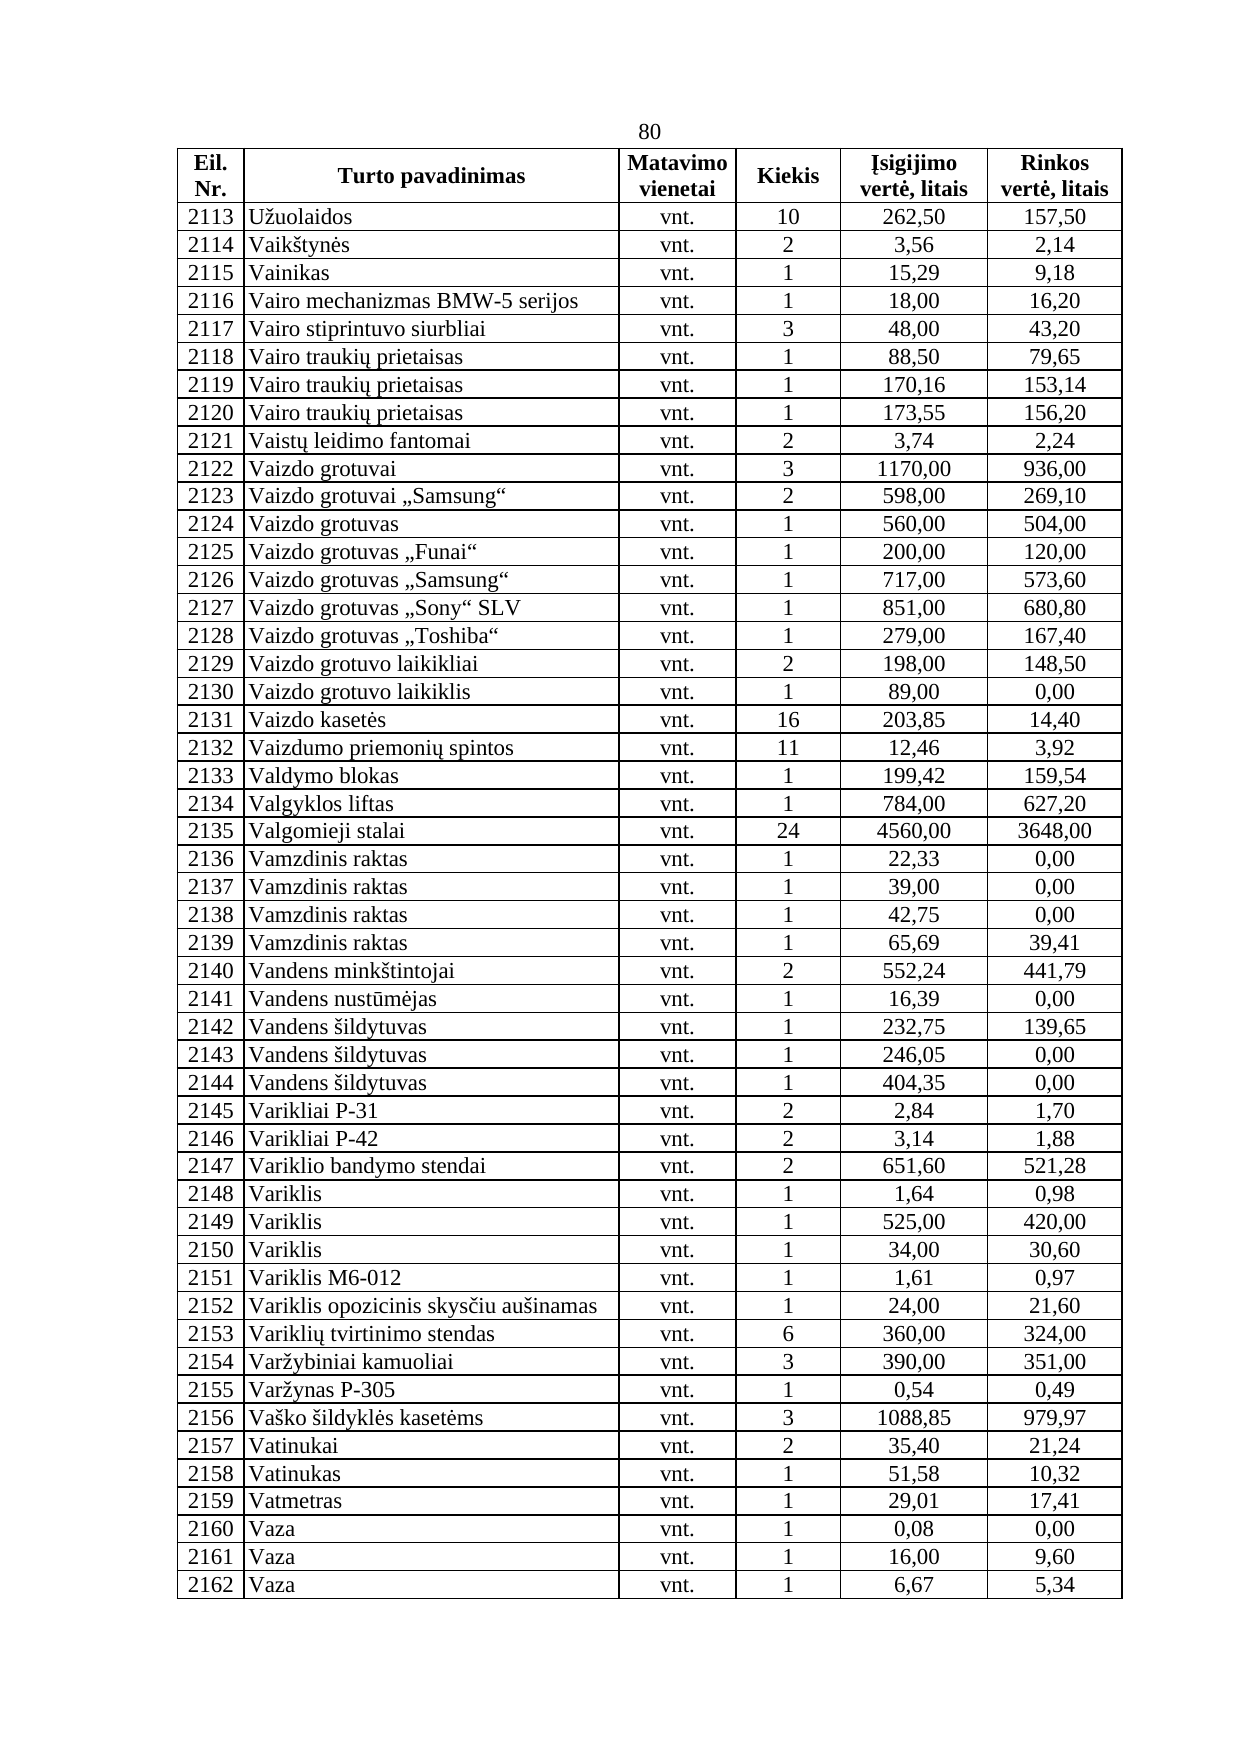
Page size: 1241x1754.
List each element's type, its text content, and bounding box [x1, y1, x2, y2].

table_cell 2 [737, 427, 840, 453]
table_cell 0,54 [841, 1376, 987, 1402]
table_cell 156,20 [988, 399, 1121, 425]
table_cell 2161 [178, 1543, 243, 1570]
table_cell 2 [737, 1097, 840, 1123]
table_cell vnt. [620, 706, 735, 732]
table_cell 2,24 [988, 427, 1121, 453]
table_cell Vandens minkštintojai [245, 957, 618, 983]
table_cell 2117 [178, 315, 243, 341]
table_cell 2121 [178, 427, 243, 453]
table_cell 1 [737, 1264, 840, 1291]
table_cell 2141 [178, 985, 243, 1011]
table_cell 2126 [178, 566, 243, 593]
table_cell 89,00 [841, 678, 987, 704]
table_cell 2155 [178, 1376, 243, 1402]
table_cell 9,60 [988, 1543, 1121, 1570]
table_cell 48,00 [841, 315, 987, 341]
table_cell 2 [737, 483, 840, 509]
table_cell 1 [737, 1488, 840, 1514]
table_cell 269,10 [988, 483, 1121, 509]
table_cell 21,24 [988, 1432, 1121, 1458]
table_cell 2114 [178, 231, 243, 258]
table_cell 2149 [178, 1208, 243, 1235]
table_cell 979,97 [988, 1404, 1121, 1430]
table_cell 1 [737, 873, 840, 900]
table_cell 2123 [178, 483, 243, 509]
table_cell 0,98 [988, 1181, 1121, 1207]
table_cell vnt. [620, 818, 735, 844]
table_cell 10,32 [988, 1460, 1121, 1486]
table_cell 2135 [178, 818, 243, 844]
table_cell Vatinukai [245, 1432, 618, 1458]
table_cell vnt. [620, 1404, 735, 1430]
table_cell Vaizdo grotuvas „Samsung“ [245, 566, 618, 593]
table_cell Vamzdinis raktas [245, 846, 618, 872]
table_cell 35,40 [841, 1432, 987, 1458]
table_cell 851,00 [841, 594, 987, 621]
table_cell vnt. [620, 1571, 735, 1598]
table_cell 51,58 [841, 1460, 987, 1486]
table_cell 11 [737, 734, 840, 760]
table_cell 0,49 [988, 1376, 1121, 1402]
table_cell Vaizdo grotuvas „Funai“ [245, 538, 618, 565]
table_cell vnt. [620, 622, 735, 648]
table_cell 22,33 [841, 846, 987, 872]
table_cell 6,67 [841, 1571, 987, 1598]
table_cell 200,00 [841, 538, 987, 565]
table_cell 16,20 [988, 287, 1121, 313]
table_cell 1 [737, 1292, 840, 1318]
table_cell vnt. [620, 985, 735, 1011]
table_cell vnt. [620, 483, 735, 509]
table_cell vnt. [620, 203, 735, 230]
table_cell 1 [737, 1013, 840, 1039]
table_cell 262,50 [841, 203, 987, 230]
table_cell 120,00 [988, 538, 1121, 565]
table_cell vnt. [620, 1348, 735, 1374]
table_cell 1 [737, 929, 840, 956]
table_cell 2157 [178, 1432, 243, 1458]
table_cell 2145 [178, 1097, 243, 1123]
table_cell 0,08 [841, 1516, 987, 1542]
table_cell 2,84 [841, 1097, 987, 1123]
table_cell 2 [737, 957, 840, 983]
table_cell 3,56 [841, 231, 987, 258]
table_cell vnt. [620, 762, 735, 788]
table_cell 2154 [178, 1348, 243, 1374]
table_cell 157,50 [988, 203, 1121, 230]
table_cell 441,79 [988, 957, 1121, 983]
table_cell 16,00 [841, 1543, 987, 1570]
table_cell Vandens šildytuvas [245, 1041, 618, 1067]
table_cell 1,64 [841, 1181, 987, 1207]
table_cell 2125 [178, 538, 243, 565]
table_cell 43,20 [988, 315, 1121, 341]
table_cell 390,00 [841, 1348, 987, 1374]
table_cell vnt. [620, 1208, 735, 1235]
table_cell vnt. [620, 455, 735, 481]
table_cell vnt. [620, 1292, 735, 1318]
table_cell 2129 [178, 650, 243, 676]
table_cell Vairo traukių prietaisas [245, 399, 618, 425]
table_cell 2159 [178, 1488, 243, 1514]
table_cell 2153 [178, 1320, 243, 1346]
table_cell 3,92 [988, 734, 1121, 760]
table_cell 2142 [178, 1013, 243, 1039]
table_cell vnt. [620, 315, 735, 341]
table_cell vnt. [620, 1543, 735, 1570]
table_cell vnt. [620, 1516, 735, 1542]
table_cell Varikliai P-31 [245, 1097, 618, 1123]
table_cell 1 [737, 1236, 840, 1263]
table_cell 1,70 [988, 1097, 1121, 1123]
table_cell 2113 [178, 203, 243, 230]
table_cell 170,16 [841, 371, 987, 397]
table_cell 18,00 [841, 287, 987, 313]
table_cell 1 [737, 1041, 840, 1067]
table_cell vnt. [620, 343, 735, 369]
table_cell Vaizdo grotuvo laikikliai [245, 650, 618, 676]
table_cell Vairo stiprintuvo siurbliai [245, 315, 618, 341]
table_header Turto pavadinimas [245, 149, 618, 202]
table_cell Vaizdo kasetės [245, 706, 618, 732]
table_cell 5,34 [988, 1571, 1121, 1598]
table_cell 0,00 [988, 901, 1121, 928]
table_cell 1 [737, 901, 840, 928]
table_cell 1 [737, 762, 840, 788]
table_cell vnt. [620, 957, 735, 983]
table_cell 2162 [178, 1571, 243, 1598]
table_cell 1 [737, 511, 840, 537]
table_cell 552,24 [841, 957, 987, 983]
table_cell vnt. [620, 678, 735, 704]
table_cell 2130 [178, 678, 243, 704]
table_cell 627,20 [988, 790, 1121, 816]
table_cell Vaizdo grotuvas [245, 511, 618, 537]
table_cell vnt. [620, 1153, 735, 1179]
table_cell 34,00 [841, 1236, 987, 1263]
table_cell vnt. [620, 538, 735, 565]
table_cell 1,88 [988, 1125, 1121, 1151]
table_cell Vaistų leidimo fantomai [245, 427, 618, 453]
table_cell Vaizdo grotuvai [245, 455, 618, 481]
table_cell 2 [737, 1153, 840, 1179]
table_cell Vairo mechanizmas BMW-5 serijos [245, 287, 618, 313]
table_cell Vamzdinis raktas [245, 901, 618, 928]
table_cell 15,29 [841, 259, 987, 286]
table_cell 2124 [178, 511, 243, 537]
table_cell 21,60 [988, 1292, 1121, 1318]
table_cell vnt. [620, 287, 735, 313]
table_cell Vaza [245, 1516, 618, 1542]
table_cell 3 [737, 1404, 840, 1430]
table_cell 88,50 [841, 343, 987, 369]
table_cell Vaizdo grotuvai „Samsung“ [245, 483, 618, 509]
table_cell Vandens šildytuvas [245, 1013, 618, 1039]
table_cell vnt. [620, 650, 735, 676]
table_cell 1 [737, 371, 840, 397]
table_cell 0,00 [988, 873, 1121, 900]
table_cell 1 [737, 678, 840, 704]
table_cell 2127 [178, 594, 243, 621]
table_cell 324,00 [988, 1320, 1121, 1346]
table_cell vnt. [620, 594, 735, 621]
table_cell vnt. [620, 566, 735, 593]
table_cell Vainikas [245, 259, 618, 286]
table_cell 0,00 [988, 985, 1121, 1011]
table_cell vnt. [620, 1181, 735, 1207]
table_cell 3648,00 [988, 818, 1121, 844]
table_cell Vatinukas [245, 1460, 618, 1486]
table_cell Vandens šildytuvas [245, 1069, 618, 1095]
table_cell vnt. [620, 259, 735, 286]
table_cell 2151 [178, 1264, 243, 1291]
table_header Rinkos vertė, litais [988, 149, 1121, 202]
table_cell vnt. [620, 901, 735, 928]
table_cell 3 [737, 1348, 840, 1374]
table_cell 1 [737, 287, 840, 313]
table_cell 0,00 [988, 1516, 1121, 1542]
table_cell 1 [737, 1571, 840, 1598]
table_cell 0,00 [988, 678, 1121, 704]
table_cell 2122 [178, 455, 243, 481]
table_cell 1 [737, 594, 840, 621]
table_cell 65,69 [841, 929, 987, 956]
table_cell 2120 [178, 399, 243, 425]
table_header Matavimo vienetai [620, 149, 735, 202]
table_cell 24 [737, 818, 840, 844]
table_cell 1 [737, 790, 840, 816]
table_cell 2143 [178, 1041, 243, 1067]
table_cell 2 [737, 650, 840, 676]
table_cell 1 [737, 1460, 840, 1486]
table_cell vnt. [620, 1432, 735, 1458]
table_cell 2 [737, 1432, 840, 1458]
table_cell 39,41 [988, 929, 1121, 956]
table_cell 717,00 [841, 566, 987, 593]
table_cell 573,60 [988, 566, 1121, 593]
table_cell 0,00 [988, 1041, 1121, 1067]
table_cell 1 [737, 985, 840, 1011]
table_cell Variklių tvirtinimo stendas [245, 1320, 618, 1346]
table_cell 1 [737, 343, 840, 369]
table_cell 1 [737, 1069, 840, 1095]
table_cell 30,60 [988, 1236, 1121, 1263]
table_cell 246,05 [841, 1041, 987, 1067]
table_cell vnt. [620, 873, 735, 900]
table_cell Valdymo blokas [245, 762, 618, 788]
table_cell 79,65 [988, 343, 1121, 369]
table_cell Vaizdo grotuvas „Sony“ SLV [245, 594, 618, 621]
table_cell 24,00 [841, 1292, 987, 1318]
table_cell 279,00 [841, 622, 987, 648]
table_cell 1,61 [841, 1264, 987, 1291]
table_cell 1170,00 [841, 455, 987, 481]
table_cell Vairo traukių prietaisas [245, 371, 618, 397]
table_cell Valgomieji stalai [245, 818, 618, 844]
table_cell Vatmetras [245, 1488, 618, 1514]
table_cell 167,40 [988, 622, 1121, 648]
table_cell 173,55 [841, 399, 987, 425]
table_cell vnt. [620, 427, 735, 453]
table_cell vnt. [620, 1320, 735, 1346]
table_cell 2138 [178, 901, 243, 928]
table_cell Vaizdo grotuvas „Toshiba“ [245, 622, 618, 648]
table_cell 4560,00 [841, 818, 987, 844]
table_cell Vaizdumo priemonių spintos [245, 734, 618, 760]
table_cell 3,14 [841, 1125, 987, 1151]
table_cell vnt. [620, 1236, 735, 1263]
table_cell vnt. [620, 1013, 735, 1039]
table_cell vnt. [620, 1125, 735, 1151]
table_cell 2128 [178, 622, 243, 648]
table_cell Vamzdinis raktas [245, 873, 618, 900]
table_cell 2144 [178, 1069, 243, 1095]
table_cell vnt. [620, 399, 735, 425]
table_cell 1 [737, 1516, 840, 1542]
table_cell Vairo traukių prietaisas [245, 343, 618, 369]
table_cell 0,00 [988, 1069, 1121, 1095]
table_cell Varžynas P-305 [245, 1376, 618, 1402]
table_cell Vamzdinis raktas [245, 929, 618, 956]
table_cell vnt. [620, 929, 735, 956]
table_cell 1 [737, 1376, 840, 1402]
table_cell 2158 [178, 1460, 243, 1486]
table_cell 153,14 [988, 371, 1121, 397]
table_cell vnt. [620, 1376, 735, 1402]
table_cell 2139 [178, 929, 243, 956]
table_cell vnt. [620, 1460, 735, 1486]
table_cell 1 [737, 622, 840, 648]
table_cell 1 [737, 538, 840, 565]
table_header Įsigijimo vertė, litais [841, 149, 987, 202]
table_cell 203,85 [841, 706, 987, 732]
table_cell 1 [737, 1181, 840, 1207]
table_cell 784,00 [841, 790, 987, 816]
table_cell 351,00 [988, 1348, 1121, 1374]
table_cell Vaikštynės [245, 231, 618, 258]
table_cell 2156 [178, 1404, 243, 1430]
table_cell 2115 [178, 259, 243, 286]
table_cell vnt. [620, 1069, 735, 1095]
table_cell 525,00 [841, 1208, 987, 1235]
table_cell 1 [737, 1543, 840, 1570]
table_cell 2146 [178, 1125, 243, 1151]
table_cell 2131 [178, 706, 243, 732]
table_cell 198,00 [841, 650, 987, 676]
table_cell 1088,85 [841, 1404, 987, 1430]
table_cell Užuolaidos [245, 203, 618, 230]
table_cell Variklis M6-012 [245, 1264, 618, 1291]
table_cell 404,35 [841, 1069, 987, 1095]
table_cell vnt. [620, 1264, 735, 1291]
table_cell 3 [737, 455, 840, 481]
table_cell 16 [737, 706, 840, 732]
table_cell 680,80 [988, 594, 1121, 621]
table_header Kiekis [737, 149, 840, 202]
table_cell 360,00 [841, 1320, 987, 1346]
table_cell 199,42 [841, 762, 987, 788]
table_cell Vaško šildyklės kasetėms [245, 1404, 618, 1430]
table_cell 42,75 [841, 901, 987, 928]
table_cell 2 [737, 1125, 840, 1151]
table_cell 2134 [178, 790, 243, 816]
table_cell 29,01 [841, 1488, 987, 1514]
table_cell 651,60 [841, 1153, 987, 1179]
table_cell 2 [737, 231, 840, 258]
table_cell Varikliai P-42 [245, 1125, 618, 1151]
table_cell 1 [737, 399, 840, 425]
table_cell 0,97 [988, 1264, 1121, 1291]
table_cell vnt. [620, 1097, 735, 1123]
table_cell 504,00 [988, 511, 1121, 537]
table_cell 139,65 [988, 1013, 1121, 1039]
table_cell 2,14 [988, 231, 1121, 258]
table_cell 39,00 [841, 873, 987, 900]
table_cell 3 [737, 315, 840, 341]
table_cell Vaizdo grotuvo laikiklis [245, 678, 618, 704]
table_cell 2152 [178, 1292, 243, 1318]
table_cell Vaza [245, 1571, 618, 1598]
table_cell 2147 [178, 1153, 243, 1179]
table_cell 2132 [178, 734, 243, 760]
table_cell 159,54 [988, 762, 1121, 788]
table_cell vnt. [620, 1488, 735, 1514]
table_cell vnt. [620, 511, 735, 537]
table_cell 420,00 [988, 1208, 1121, 1235]
table_cell Varžybiniai kamuoliai [245, 1348, 618, 1374]
table_cell 232,75 [841, 1013, 987, 1039]
table_cell vnt. [620, 790, 735, 816]
table_cell 0,00 [988, 846, 1121, 872]
table_cell Variklis [245, 1181, 618, 1207]
table_cell 2118 [178, 343, 243, 369]
table_cell 1 [737, 1208, 840, 1235]
table_cell 10 [737, 203, 840, 230]
table_cell vnt. [620, 1041, 735, 1067]
table_cell Vaza [245, 1543, 618, 1570]
table_cell 9,18 [988, 259, 1121, 286]
table_cell 1 [737, 846, 840, 872]
table_cell 2148 [178, 1181, 243, 1207]
table_cell 1 [737, 259, 840, 286]
table_cell 2116 [178, 287, 243, 313]
table_cell 521,28 [988, 1153, 1121, 1179]
table_cell 2140 [178, 957, 243, 983]
table_cell 1 [737, 566, 840, 593]
table_cell Vandens nustūmėjas [245, 985, 618, 1011]
table_cell 12,46 [841, 734, 987, 760]
table_cell 17,41 [988, 1488, 1121, 1514]
table_cell 16,39 [841, 985, 987, 1011]
table_cell 2133 [178, 762, 243, 788]
table_header Eil. Nr. [178, 149, 243, 202]
table_cell 2160 [178, 1516, 243, 1542]
table_cell 2137 [178, 873, 243, 900]
table_cell 148,50 [988, 650, 1121, 676]
table_cell vnt. [620, 231, 735, 258]
table_cell 2136 [178, 846, 243, 872]
table_cell Variklis [245, 1208, 618, 1235]
table_cell Variklis [245, 1236, 618, 1263]
table_cell vnt. [620, 371, 735, 397]
table_cell 2150 [178, 1236, 243, 1263]
table_cell Variklio bandymo stendai [245, 1153, 618, 1179]
table_cell vnt. [620, 846, 735, 872]
table_cell 598,00 [841, 483, 987, 509]
table_cell 6 [737, 1320, 840, 1346]
table_cell Variklis opozicinis skysčiu aušinamas [245, 1292, 618, 1318]
table_cell 2119 [178, 371, 243, 397]
table_cell vnt. [620, 734, 735, 760]
table_cell 936,00 [988, 455, 1121, 481]
table_cell 14,40 [988, 706, 1121, 732]
table_cell Valgyklos liftas [245, 790, 618, 816]
table_cell 3,74 [841, 427, 987, 453]
table_cell 560,00 [841, 511, 987, 537]
